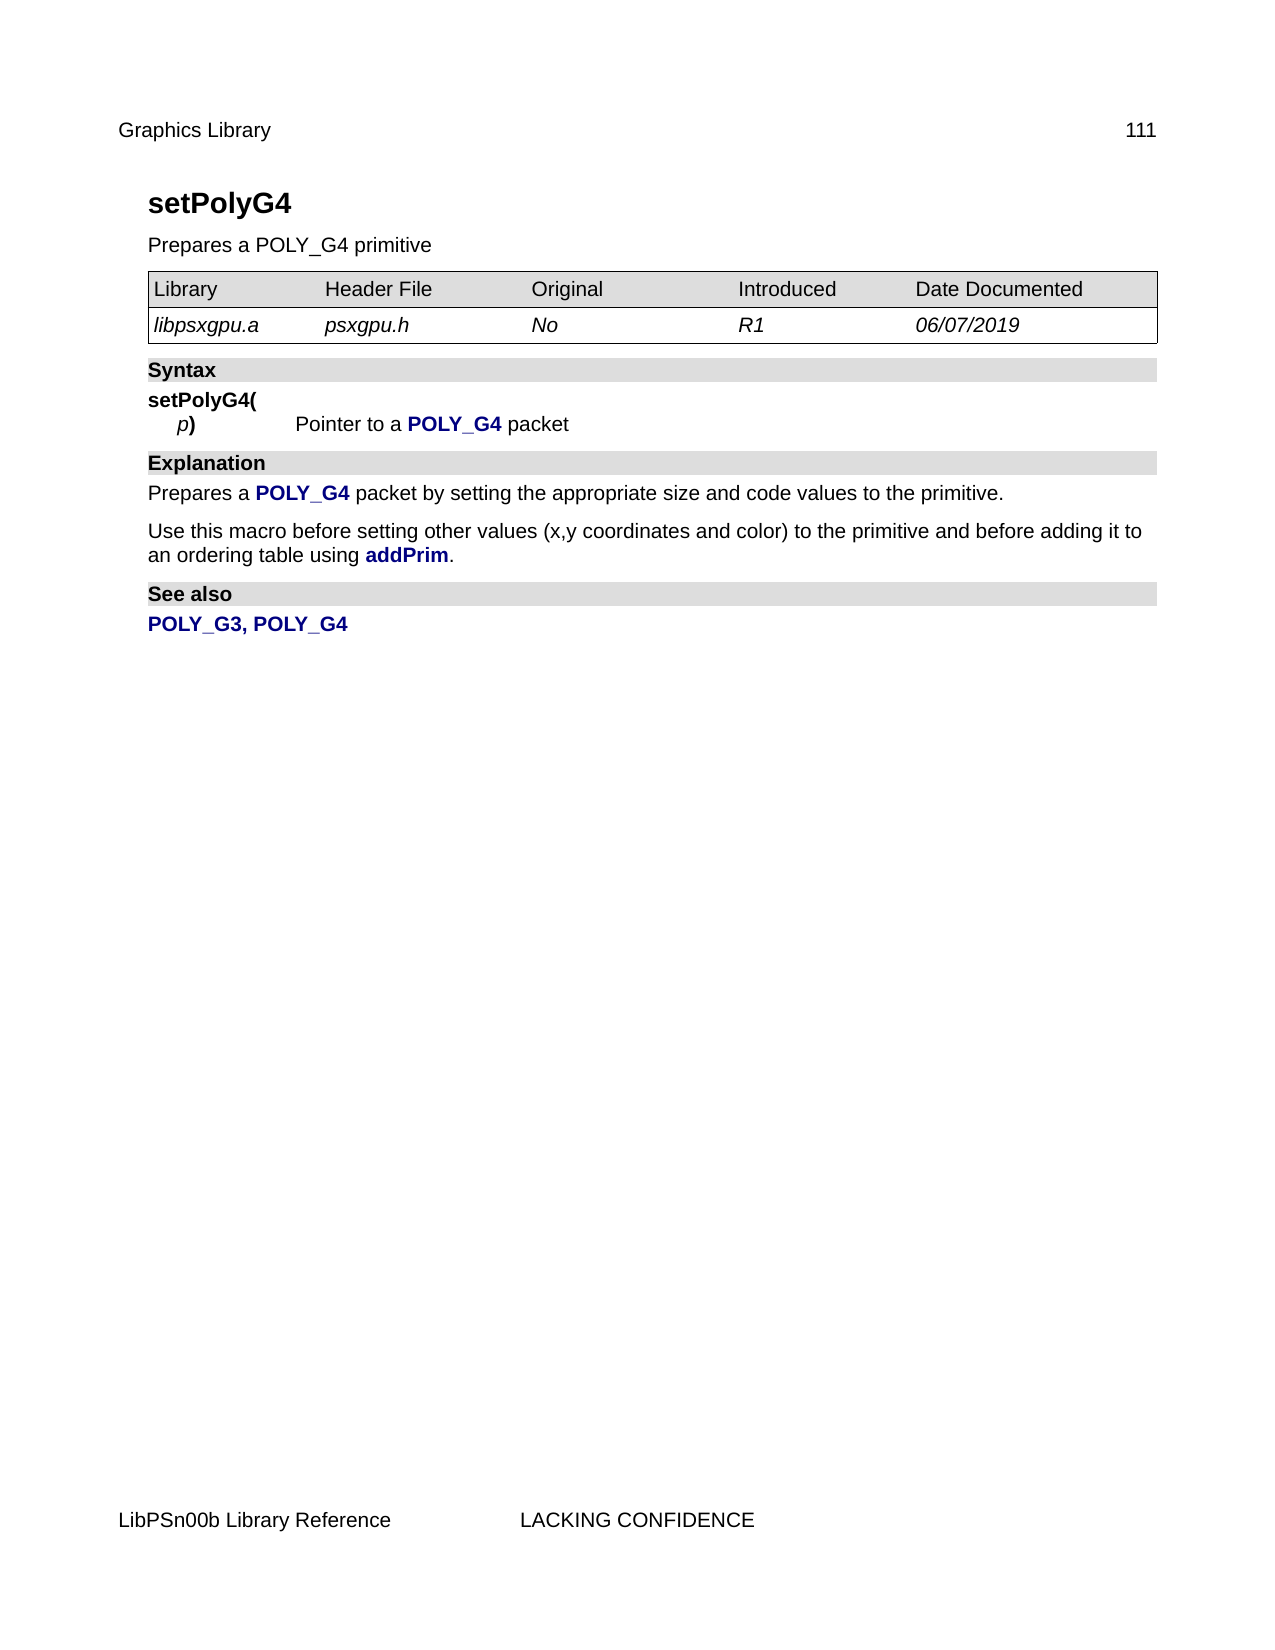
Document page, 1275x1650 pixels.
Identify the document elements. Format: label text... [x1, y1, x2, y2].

text p) Pointer to a POLY_G4 packet [148, 412, 1157, 436]
text POLY_G3, POLY_G4 [148, 612, 1157, 636]
subtitle Explanation [148, 451, 1157, 475]
subtitle Syntax [148, 358, 1157, 382]
text Library Header File Original Introduced Date Documented [149, 272, 1157, 307]
subtitle setPolyG4 [148, 186, 1157, 220]
text Prepares a POLY_G4 primitive [148, 232, 1157, 256]
text setPolyG4( [148, 388, 1157, 412]
text libpsxgpu.a psxgpu.h No R1 06/07/2019 [149, 308, 1157, 343]
text Prepares a POLY_G4 packet by setting the appropriate size and code values to the primitive. [148, 481, 1157, 504]
subtitle See also [148, 582, 1157, 606]
text Use this macro before setting other values (x,y coordinates and color) to the primitive and before adding it to an ordering table using addPrim. [148, 519, 1157, 567]
